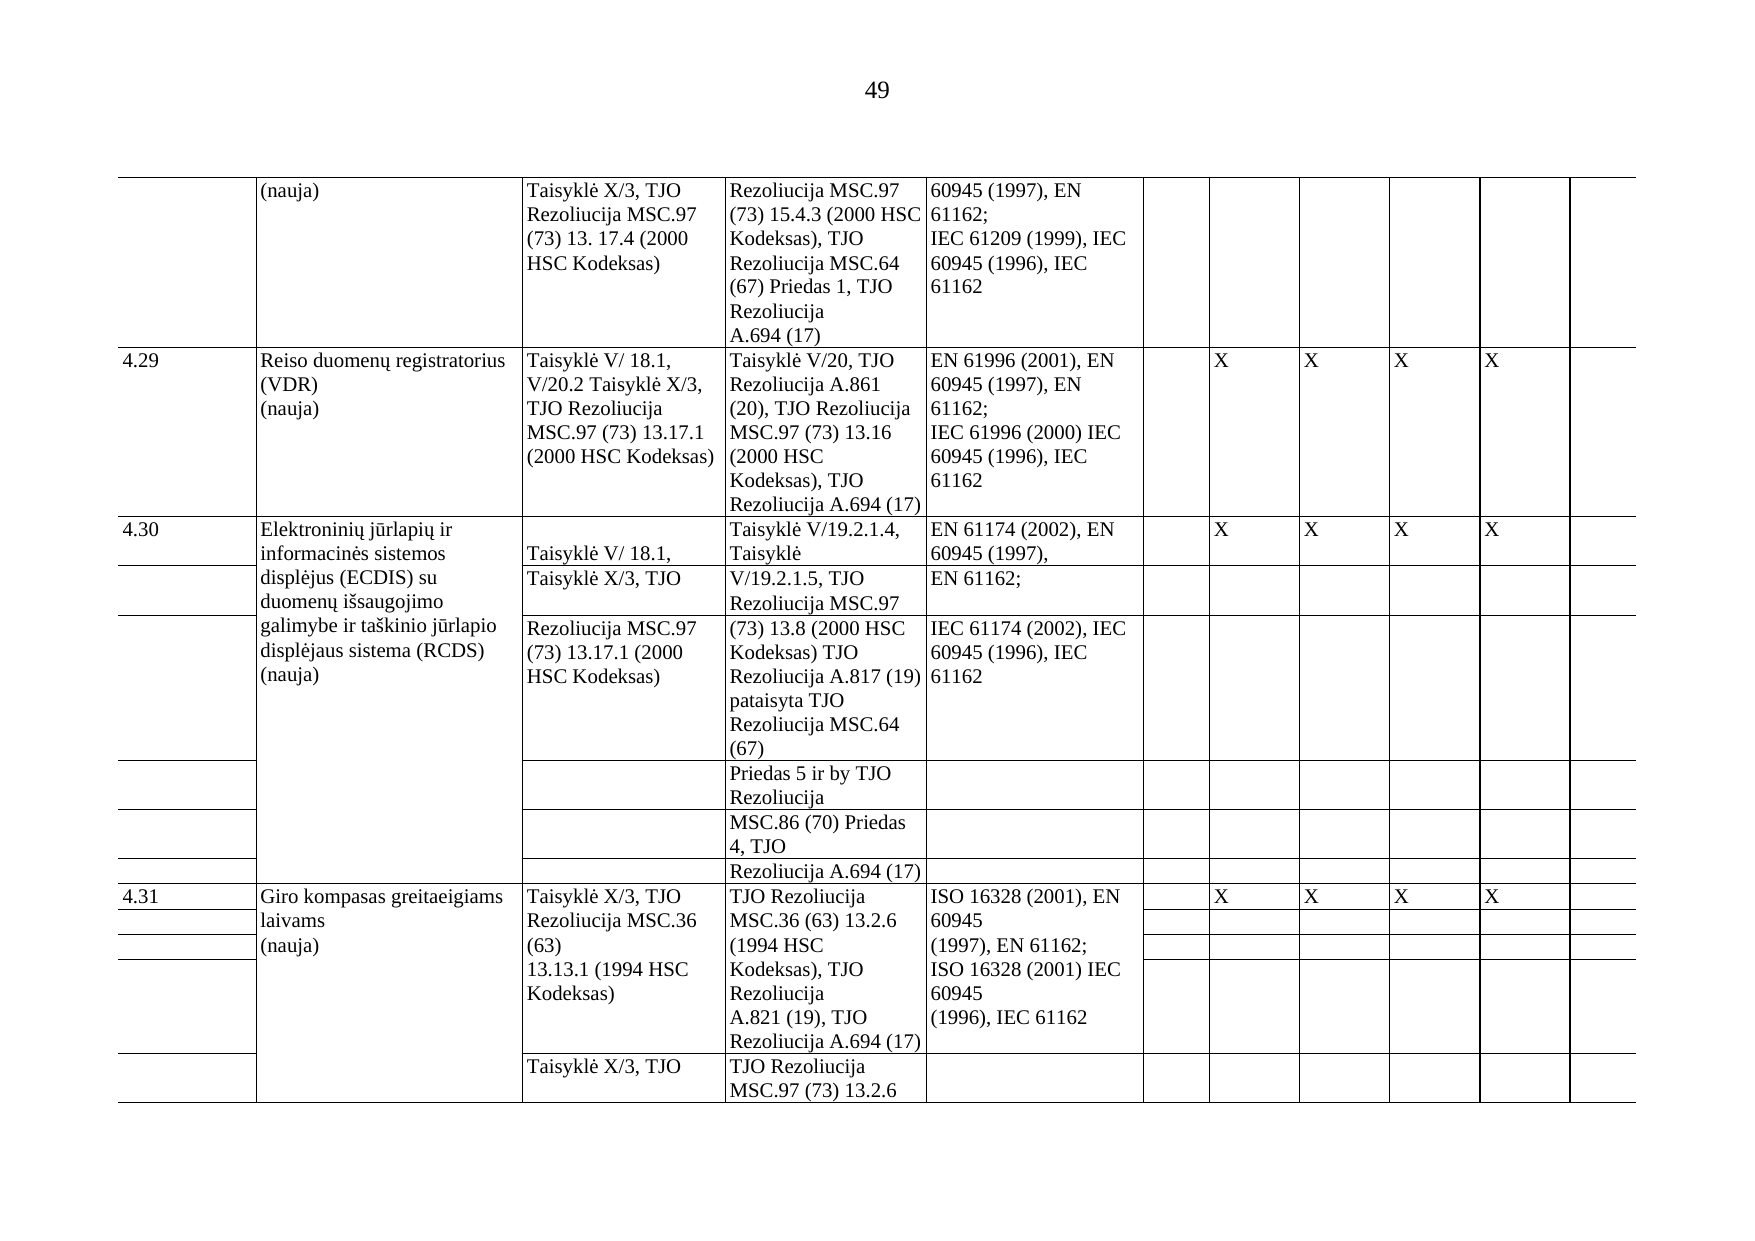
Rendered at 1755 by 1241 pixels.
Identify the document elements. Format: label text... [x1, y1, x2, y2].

table_cell Priedas 5 ir by TJO Rezoliucija [726, 761, 926, 809]
table_cell Reiso duomenų registratorius (VDR) (nauja) [257, 348, 522, 516]
table_cell [1481, 910, 1569, 933]
table_cell MSC.86 (70) Priedas 4, TJO [726, 810, 926, 858]
table_cell X [1300, 517, 1389, 565]
table_cell [118, 810, 256, 858]
table_cell X [1210, 348, 1299, 516]
table_cell [1210, 178, 1299, 347]
table_cell (73) 13.8 (2000 HSC Kodeksas) TJO Rezoliucija A.817 (19) pataisyta TJO Rezoliucija MSC.64 (67) [726, 616, 926, 760]
table_cell Taisyklė X/3, TJO [523, 1054, 725, 1102]
table_cell [1144, 348, 1209, 516]
table_cell [1390, 616, 1479, 760]
table_cell [1571, 517, 1636, 565]
table_cell [1210, 616, 1299, 760]
table_cell [1144, 859, 1209, 883]
table_cell [1571, 178, 1636, 347]
table_cell [1571, 960, 1636, 1053]
table_cell [1210, 1054, 1299, 1102]
table_cell EN 61174 (2002), EN 60945 (1997), [927, 517, 1143, 565]
table_cell 4.31 [118, 884, 256, 908]
table_cell Taisyklė X/3, TJO [523, 566, 725, 614]
table_cell [1144, 1054, 1209, 1102]
table_cell [118, 859, 256, 883]
table_cell [1390, 1054, 1479, 1102]
table_cell Taisyklė V/19.2.1.4, Taisyklė [726, 517, 926, 565]
table_cell [1210, 910, 1299, 933]
table_cell [1300, 960, 1389, 1053]
table_cell [1481, 810, 1569, 858]
table_cell [118, 566, 256, 614]
table_cell [1210, 566, 1299, 614]
table_cell Taisyklė V/20, TJO Rezoliucija A.861 (20), TJO Rezoliucija MSC.97 (73) 13.16 (2000 HSC Kodeksas), TJO Rezoliucija A.694 (17) [726, 348, 926, 516]
table_cell [1481, 566, 1569, 614]
table_cell [1481, 859, 1569, 883]
table_cell [1144, 761, 1209, 809]
table_cell [1144, 910, 1209, 933]
table_cell Taisyklė X/3, TJO Rezoliucija MSC.97 (73) 13. 17.4 (2000 HSC Kodeksas) [523, 178, 725, 347]
table_cell [1571, 884, 1636, 908]
table_cell [523, 761, 725, 809]
table_cell [118, 616, 256, 760]
table_cell [1481, 960, 1569, 1053]
table_cell (nauja) [257, 178, 522, 347]
table_cell [118, 761, 256, 809]
table_cell [1300, 566, 1389, 614]
table_cell [1390, 810, 1479, 858]
table_cell Rezoliucija MSC.97 (73) 13.17.1 (2000 HSC Kodeksas) [523, 616, 725, 760]
table_cell [927, 1054, 1143, 1102]
table_cell EN 61162; [927, 566, 1143, 614]
table_cell X [1210, 517, 1299, 565]
table_cell [1144, 566, 1209, 614]
table_cell [1210, 859, 1299, 883]
table_cell [118, 910, 256, 933]
table_cell X [1481, 884, 1569, 908]
table_cell [1210, 935, 1299, 959]
table_cell [1144, 884, 1209, 908]
table_cell [1571, 761, 1636, 809]
table_cell [1300, 859, 1389, 883]
table_cell 60945 (1997), EN 61162; IEC 61209 (1999), IEC 60945 (1996), IEC 61162 [927, 178, 1143, 347]
table_cell [1144, 616, 1209, 760]
table_cell X [1481, 517, 1569, 565]
table_cell Taisyklė X/3, TJO Rezoliucija MSC.36 (63) 13.13.1 (1994 HSC Kodeksas) [523, 884, 725, 1053]
table_cell [1571, 910, 1636, 933]
table_cell [1571, 348, 1636, 516]
table_cell X [1300, 884, 1389, 908]
table_cell V/19.2.1.5, TJO Rezoliucija MSC.97 [726, 566, 926, 614]
table_cell Taisyklė V/ 18.1, V/20.2 Taisyklė X/3, TJO Rezoliucija MSC.97 (73) 13.17.1 (2000 HSC Kodeksas) [523, 348, 725, 516]
table_cell Elektroninių jūrlapių ir informacinės sistemos displėjus (ECDIS) su duomenų išsaugojimo galimybe ir taškinio jūrlapio displėjaus sistema (RCDS) (nauja) [257, 517, 522, 883]
table_cell [1571, 616, 1636, 760]
table_cell [1390, 910, 1479, 933]
table_cell [1300, 935, 1389, 959]
table_cell [1481, 935, 1569, 959]
table_cell [1571, 935, 1636, 959]
table_cell [118, 935, 256, 959]
table_cell [1144, 517, 1209, 565]
table_cell IEC 61174 (2002), IEC 60945 (1996), IEC 61162 [927, 616, 1143, 760]
table_cell X [1390, 884, 1479, 908]
table_cell [1144, 935, 1209, 959]
table_cell [1390, 859, 1479, 883]
table_cell TJO Rezoliucija MSC.97 (73) 13.2.6 [726, 1054, 926, 1102]
table_cell [1390, 935, 1479, 959]
table_cell [1390, 761, 1479, 809]
table_cell Taisyklė V/ 18.1, [523, 517, 725, 565]
table_cell X [1481, 348, 1569, 516]
table_cell [1481, 178, 1569, 347]
table_cell [1300, 616, 1389, 760]
table_cell [1481, 761, 1569, 809]
table_cell [1571, 566, 1636, 614]
table_cell [1144, 178, 1209, 347]
table_cell [1144, 960, 1209, 1053]
table_cell [1481, 616, 1569, 760]
table_cell X [1390, 348, 1479, 516]
table_cell 4.29 [118, 348, 256, 516]
table_cell [1481, 1054, 1569, 1102]
table_cell [1390, 566, 1479, 614]
table_cell [1390, 178, 1479, 347]
table_cell Giro kompasas greitaeigiams laivams (nauja) [257, 884, 522, 1102]
table_cell [1300, 810, 1389, 858]
table_cell [1300, 761, 1389, 809]
table_cell [1571, 1054, 1636, 1102]
table_cell [1300, 178, 1389, 347]
table_cell [1571, 810, 1636, 858]
table_cell [118, 178, 256, 347]
table_cell [523, 859, 725, 883]
table_cell [1571, 859, 1636, 883]
table_cell [118, 1054, 256, 1102]
table_cell X [1390, 517, 1479, 565]
table_cell 4.30 [118, 517, 256, 565]
table_cell [523, 810, 725, 858]
table_cell [927, 859, 1143, 883]
table_cell [1390, 960, 1479, 1053]
table_cell [1210, 810, 1299, 858]
table_cell [927, 761, 1143, 809]
table_cell TJO Rezoliucija MSC.36 (63) 13.2.6 (1994 HSC Kodeksas), TJO Rezoliucija A.821 (19), TJO Rezoliucija A.694 (17) [726, 884, 926, 1053]
table_cell EN 61996 (2001), EN 60945 (1997), EN 61162; IEC 61996 (2000) IEC 60945 (1996), IEC 61162 [927, 348, 1143, 516]
table_cell ISO 16328 (2001), EN 60945 (1997), EN 61162; ISO 16328 (2001) IEC 60945 (1996), IEC 61162 [927, 884, 1143, 1053]
table_cell [1210, 761, 1299, 809]
table_cell [927, 810, 1143, 858]
table_cell [1144, 810, 1209, 858]
table_cell [1210, 960, 1299, 1053]
table_cell [1300, 910, 1389, 933]
table_cell Rezoliucija MSC.97 (73) 15.4.3 (2000 HSC Kodeksas), TJO Rezoliucija MSC.64 (67) Priedas 1, TJO Rezoliucija A.694 (17) [726, 178, 926, 347]
table_cell Rezoliucija A.694 (17) [726, 859, 926, 883]
table_cell [118, 960, 256, 1053]
table_cell [1300, 1054, 1389, 1102]
table_cell X [1300, 348, 1389, 516]
table_cell X [1210, 884, 1299, 908]
